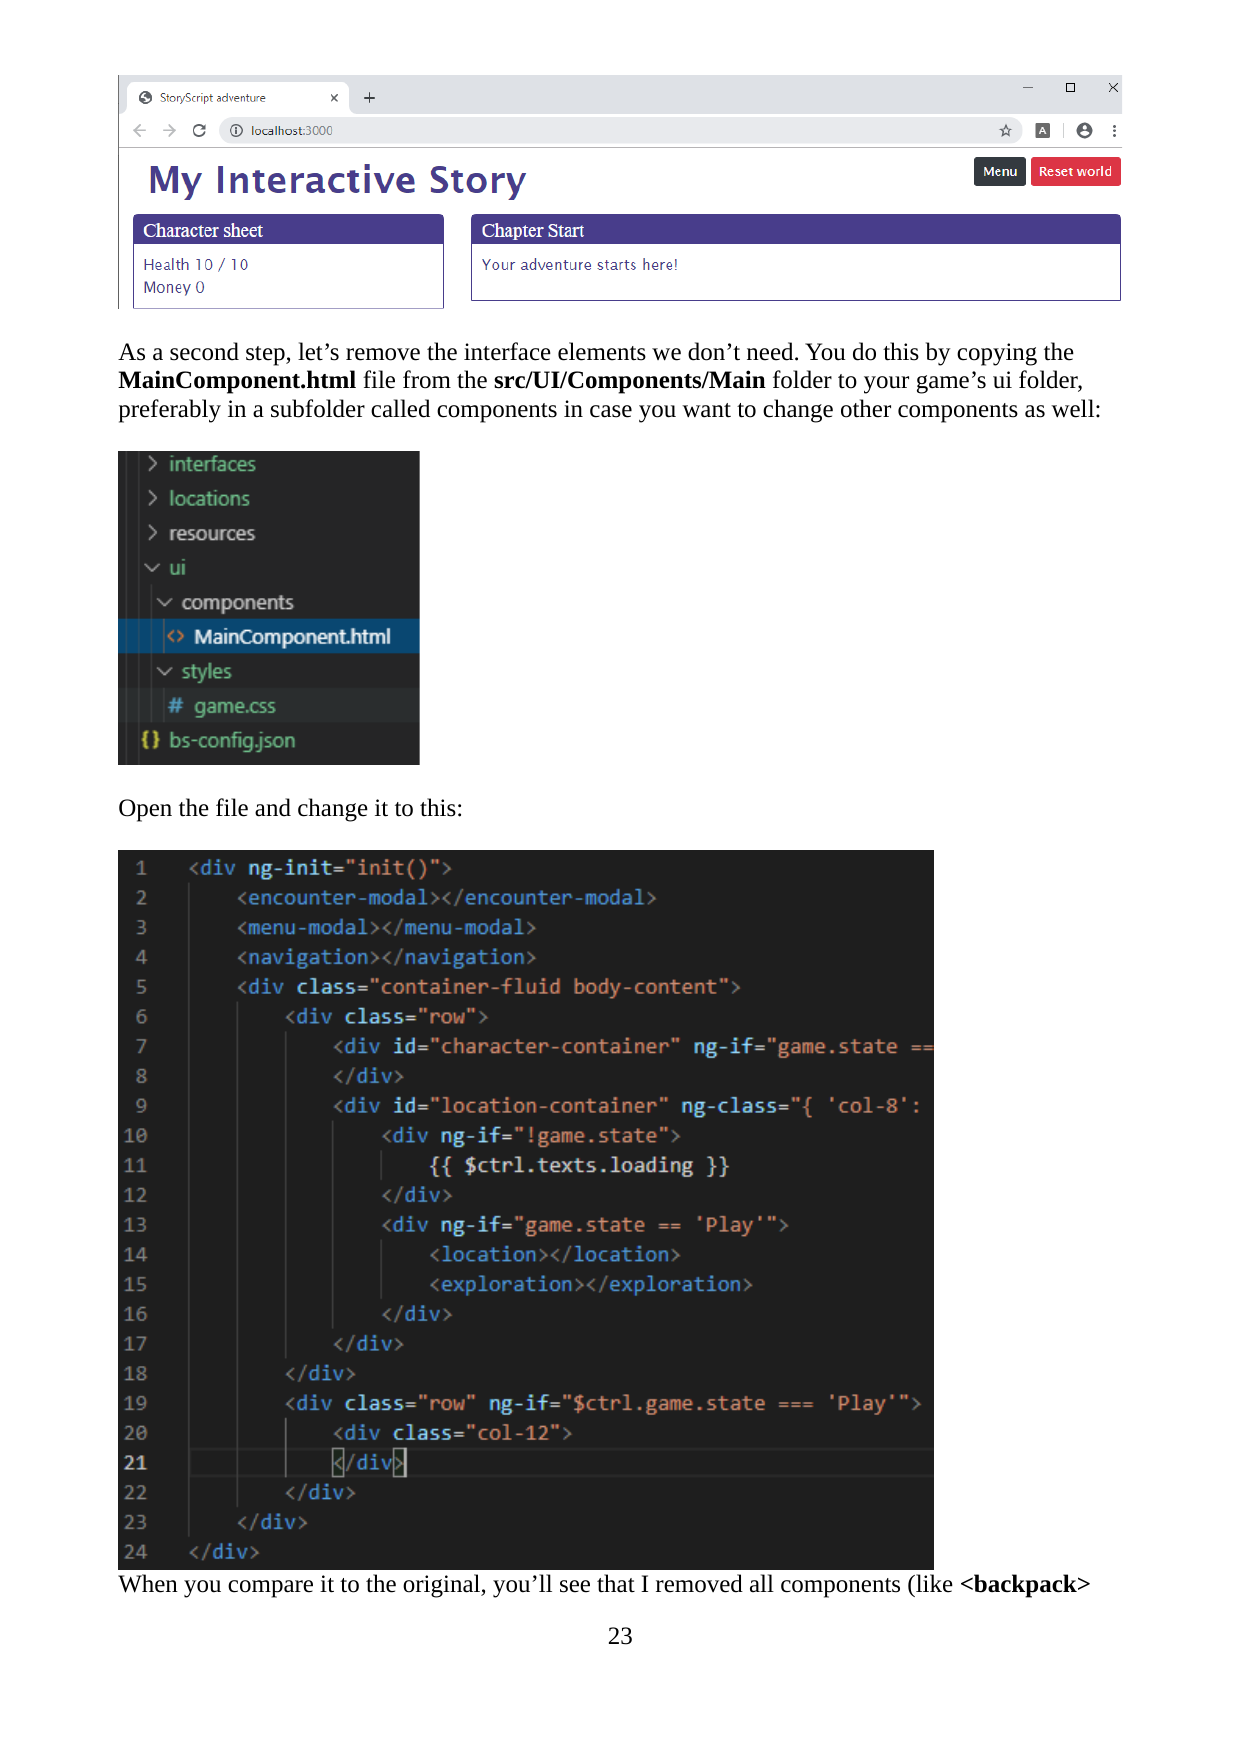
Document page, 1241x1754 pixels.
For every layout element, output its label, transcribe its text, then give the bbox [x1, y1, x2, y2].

text Open the file and change it to this: [118, 793, 1122, 822]
text When you compare it to the original, you’ll see that I removed all components (like <backpack> [118, 1569, 1122, 1598]
text As a second step, let’s remove the interface elements we don’t need. You do this by copying the MainComponent.html file from the src/UI/Components/Main folder to your game’s ui folder, preferably in a subfolder called components in case you want to change other components as well: [118, 337, 1122, 423]
